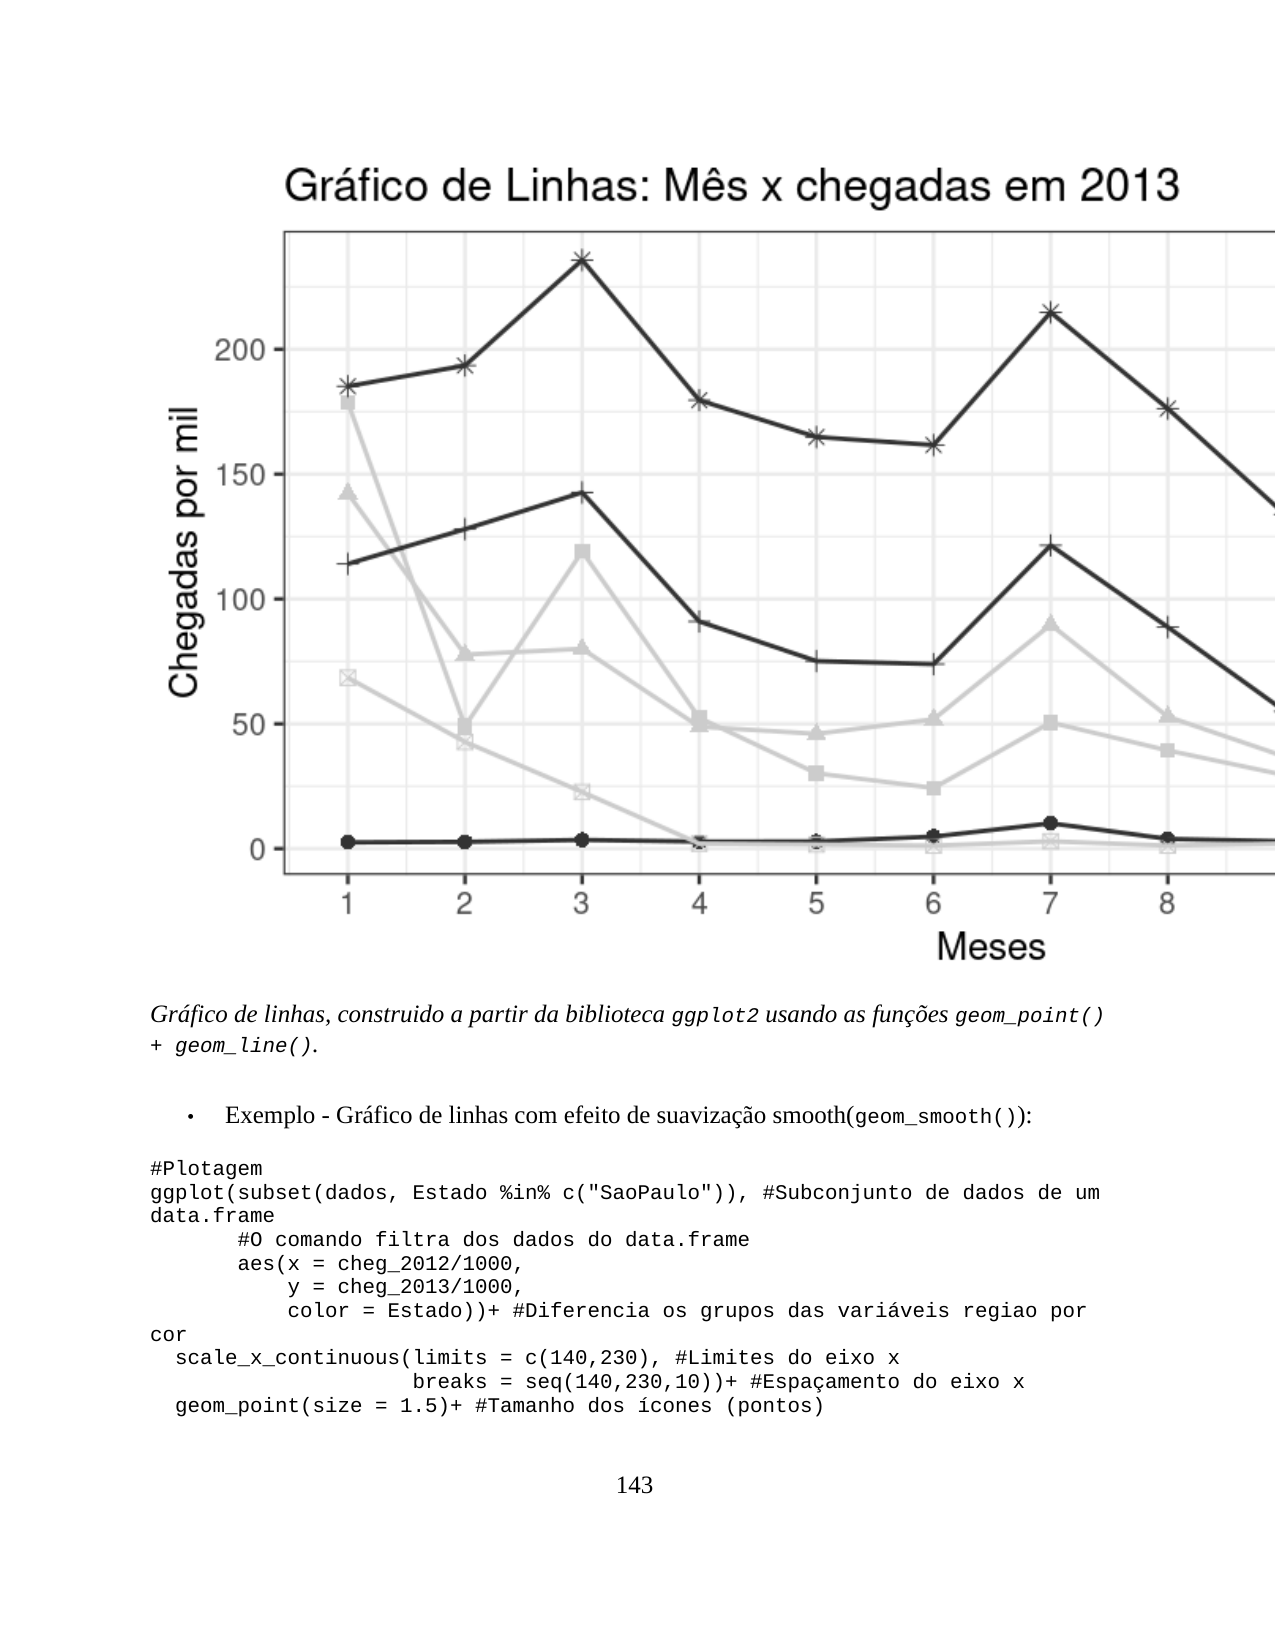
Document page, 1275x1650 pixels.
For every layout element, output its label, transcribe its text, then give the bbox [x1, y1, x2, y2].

text color = Estado))+ #Diferencia os grupos das variáveis regiao por cor [150, 1300, 1125, 1347]
text #Plotagem [150, 1158, 1125, 1182]
picture [150, 150, 1275, 987]
text breaks = seq(140,230,10))+ #Espaçamento do eixo x [150, 1371, 1125, 1394]
list Exemplo - Gráfico de linhas com efeito de suavização smooth(geom_smooth()): [187, 1100, 1125, 1158]
text y = cheg_2013/1000, [150, 1276, 1125, 1300]
text aes(x = cheg_2012/1000, [150, 1253, 1125, 1276]
text #O comando filtra dos dados do data.frame [150, 1229, 1125, 1253]
text ggplot(subset(dados, Estado %in% c("SaoPaulo")), #Subconjunto de dados de um data.frame [150, 1182, 1125, 1229]
text geom_point(size = 1.5)+ #Tamanho dos ícones (pontos) [150, 1394, 1125, 1418]
text Gráfico de linhas, construido a partir da biblioteca ggplot2 usando as funções geom_point() + geom_line(). [150, 999, 1125, 1058]
text scale_x_continuous(limits = c(140,230), #Limites do eixo x [150, 1347, 1125, 1371]
